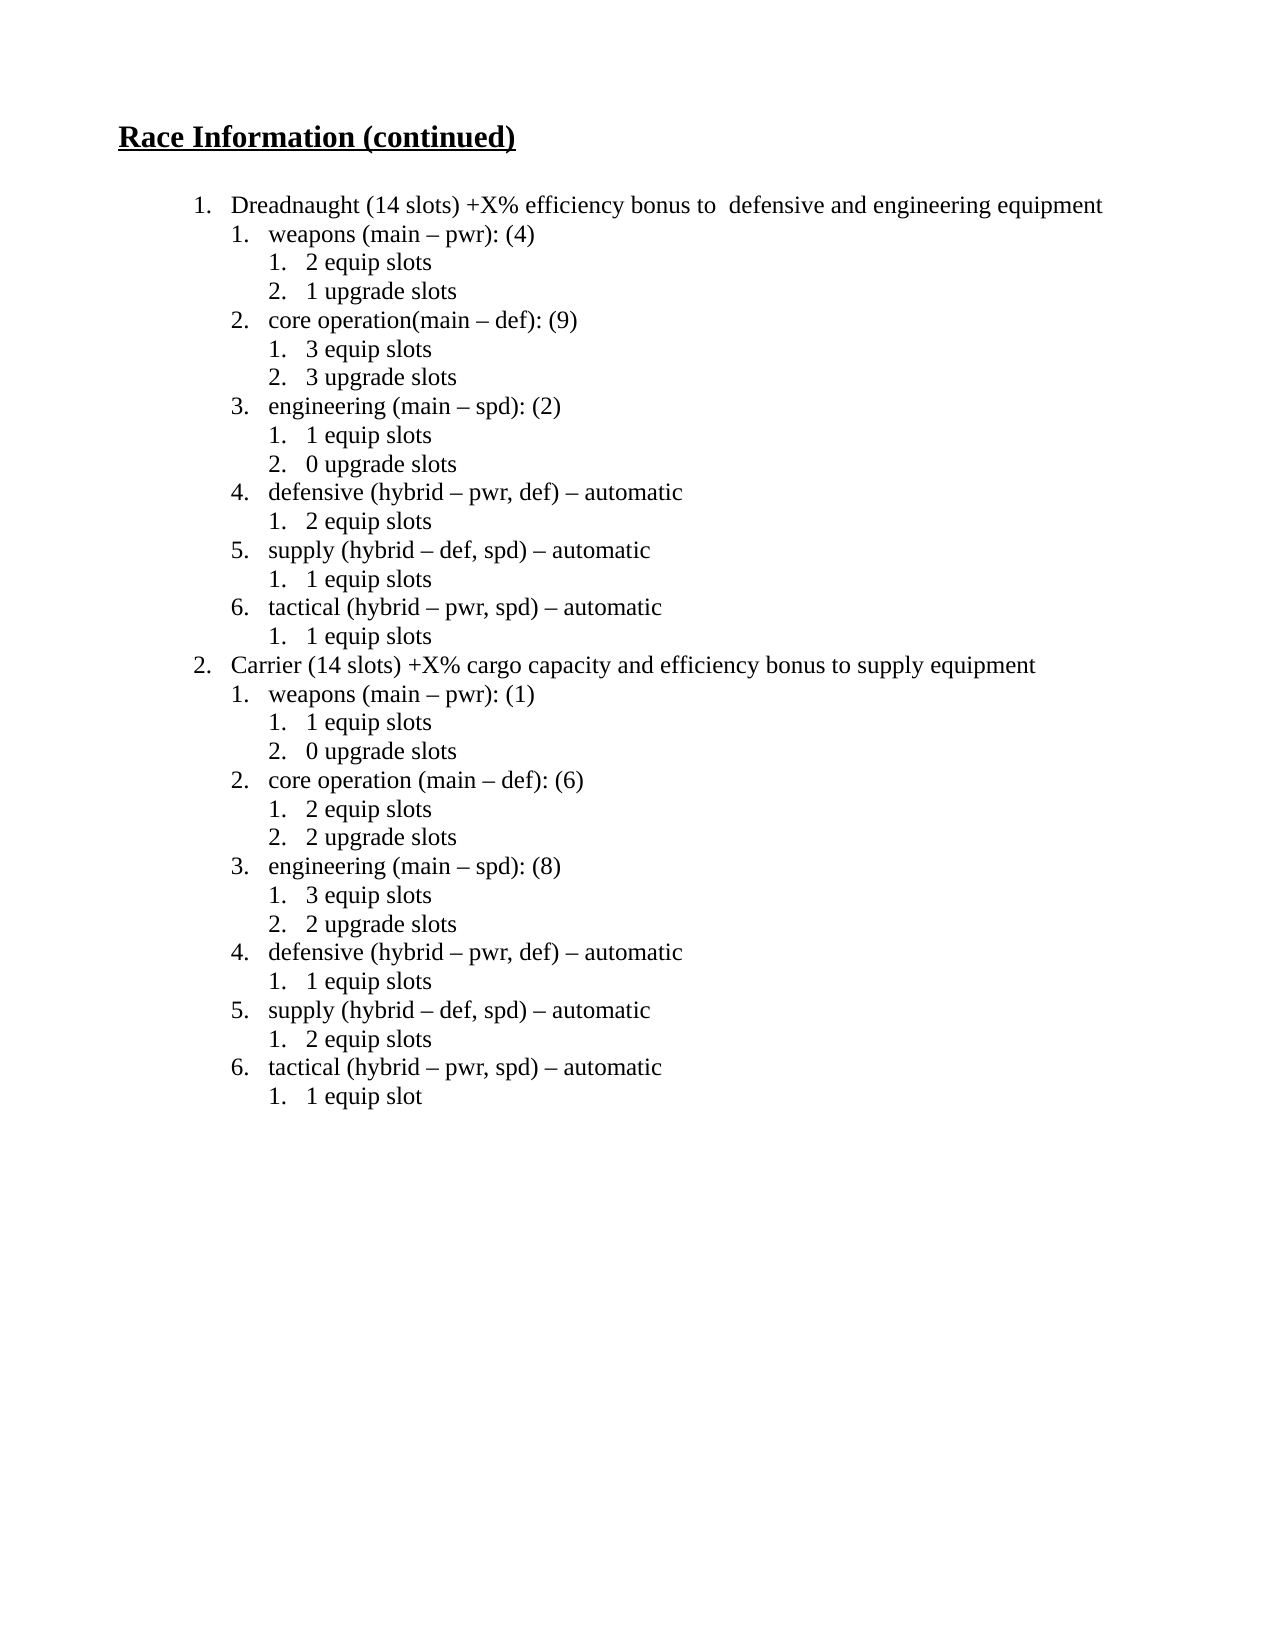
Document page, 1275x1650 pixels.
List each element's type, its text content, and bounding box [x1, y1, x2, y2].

list tactical (hybrid – pwr, spd) – automatic [231, 592, 1157, 621]
list 2 upgrade slots [268, 909, 1157, 937]
list 3 equip slots [268, 334, 1157, 362]
text Race Information (continued) [118, 118, 1157, 154]
list 2 equip slots [268, 247, 1157, 276]
list 2 upgrade slots [268, 822, 1157, 851]
list 2 equip slots [268, 506, 1157, 535]
list Dreadnaught (14 slots) +X% efficiency bonus to defensive and engineering equipment [193, 190, 1157, 219]
list 3 upgrade slots [268, 362, 1157, 391]
list 1 equip slots [268, 966, 1157, 995]
list 1 equip slot [268, 1081, 1157, 1110]
list 3 equip slots [268, 880, 1157, 909]
list core operation (main – def): (6) [231, 765, 1157, 794]
list weapons (main – pwr): (1) [231, 679, 1157, 707]
list 0 upgrade slots [268, 736, 1157, 765]
list 1 equip slots [268, 621, 1157, 650]
list supply (hybrid – def, spd) – automatic [231, 535, 1157, 564]
list 1 equip slots [268, 707, 1157, 736]
list 0 upgrade slots [268, 449, 1157, 477]
list 1 equip slots [268, 564, 1157, 592]
list supply (hybrid – def, spd) – automatic [231, 995, 1157, 1024]
list defensive (hybrid – pwr, def) – automatic [231, 937, 1157, 966]
list tactical (hybrid – pwr, spd) – automatic [231, 1052, 1157, 1081]
list 2 equip slots [268, 1024, 1157, 1052]
list engineering (main – spd): (2) [231, 391, 1157, 420]
list 1 upgrade slots [268, 276, 1157, 305]
list core operation(main – def): (9) [231, 305, 1157, 334]
list 2 equip slots [268, 794, 1157, 822]
list Carrier (14 slots) +X% cargo capacity and efficiency bonus to supply equipment [193, 650, 1157, 679]
list weapons (main – pwr): (4) [231, 219, 1157, 247]
list 1 equip slots [268, 420, 1157, 449]
list engineering (main – spd): (8) [231, 851, 1157, 880]
list defensive (hybrid – pwr, def) – automatic [231, 477, 1157, 506]
